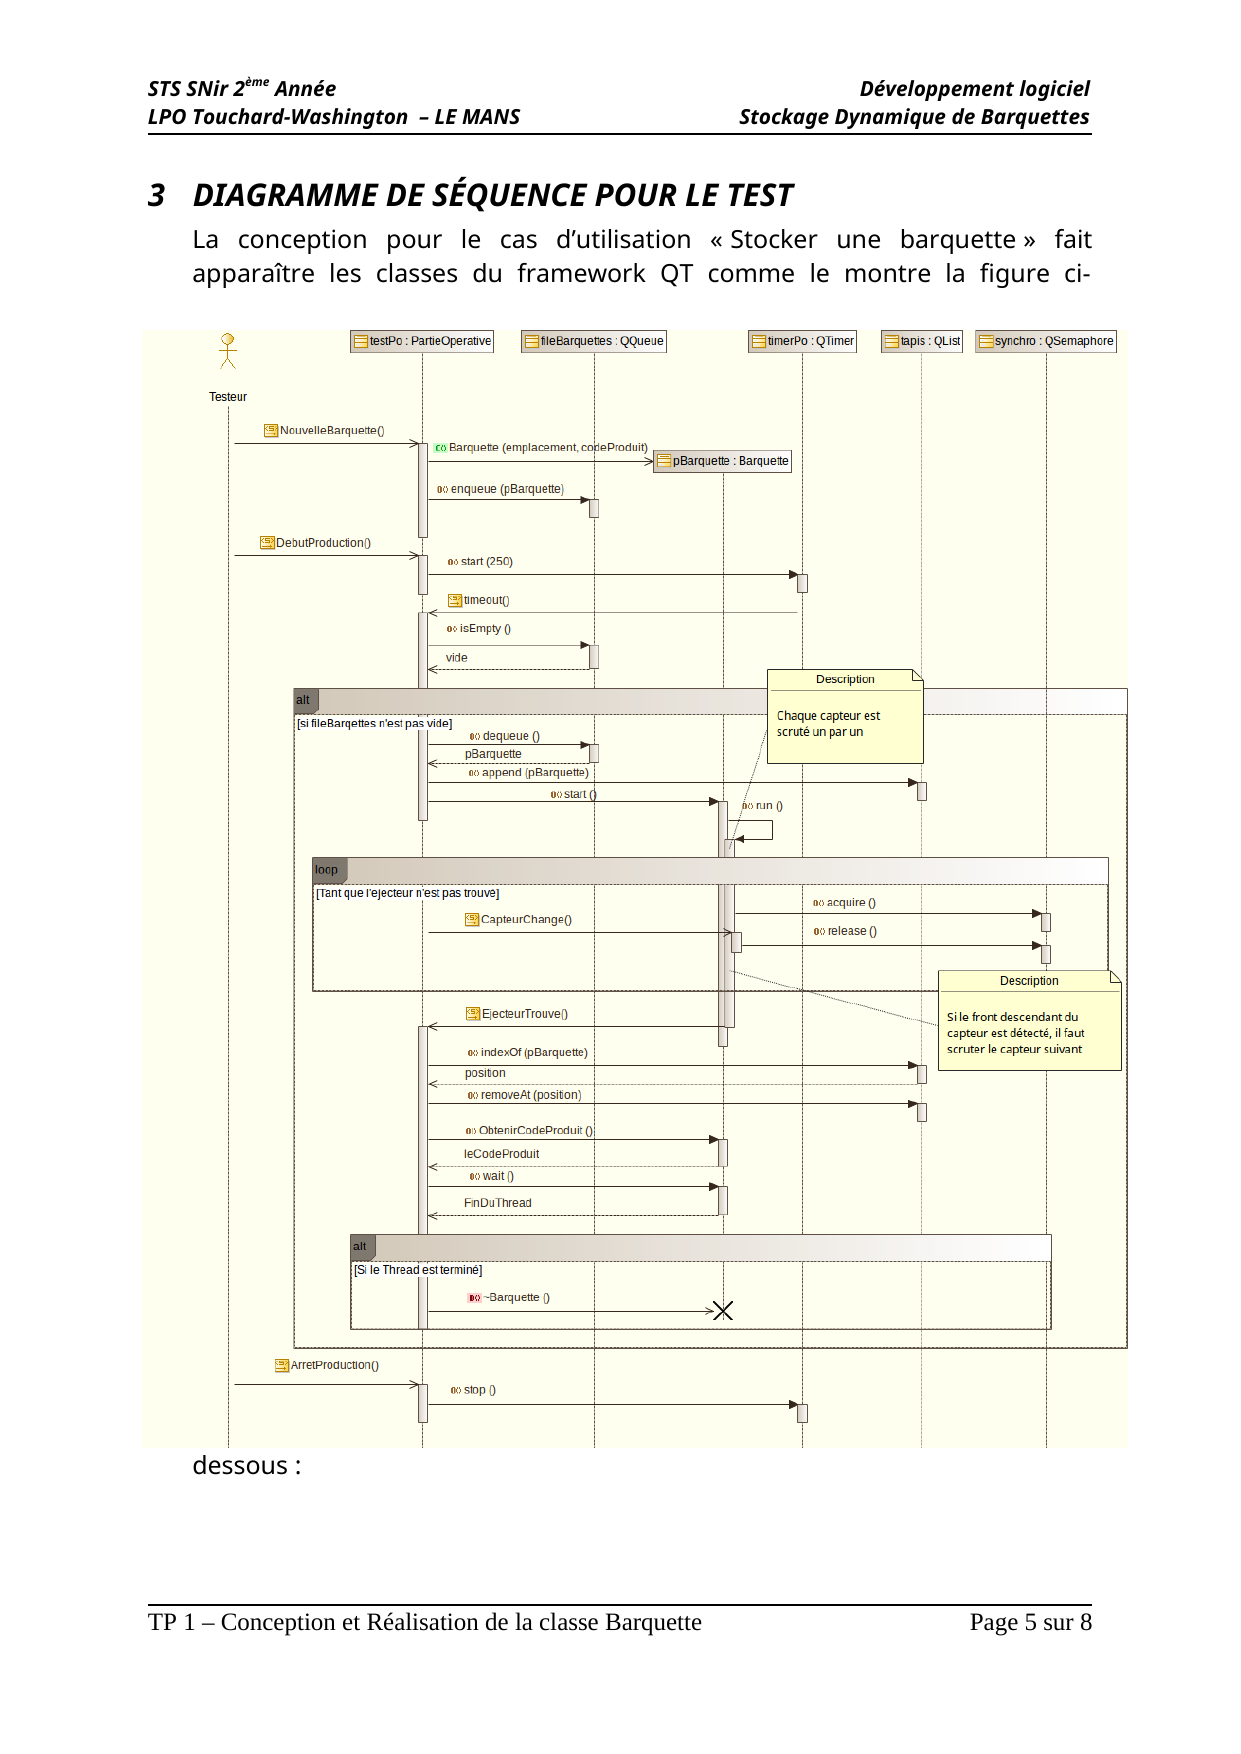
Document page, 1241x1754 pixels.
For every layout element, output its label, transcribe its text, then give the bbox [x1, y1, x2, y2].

subtitle Diagramme de séquence pour le test [148, 173, 1092, 215]
text dessous : [192, 1448, 1092, 1482]
text La conception pour le cas d’utilisation « Stocker une barquette » fait apparaître les classes du framework QT comme le montre la figure ci- [192, 222, 1092, 320]
picture [132, 320, 1137, 1448]
